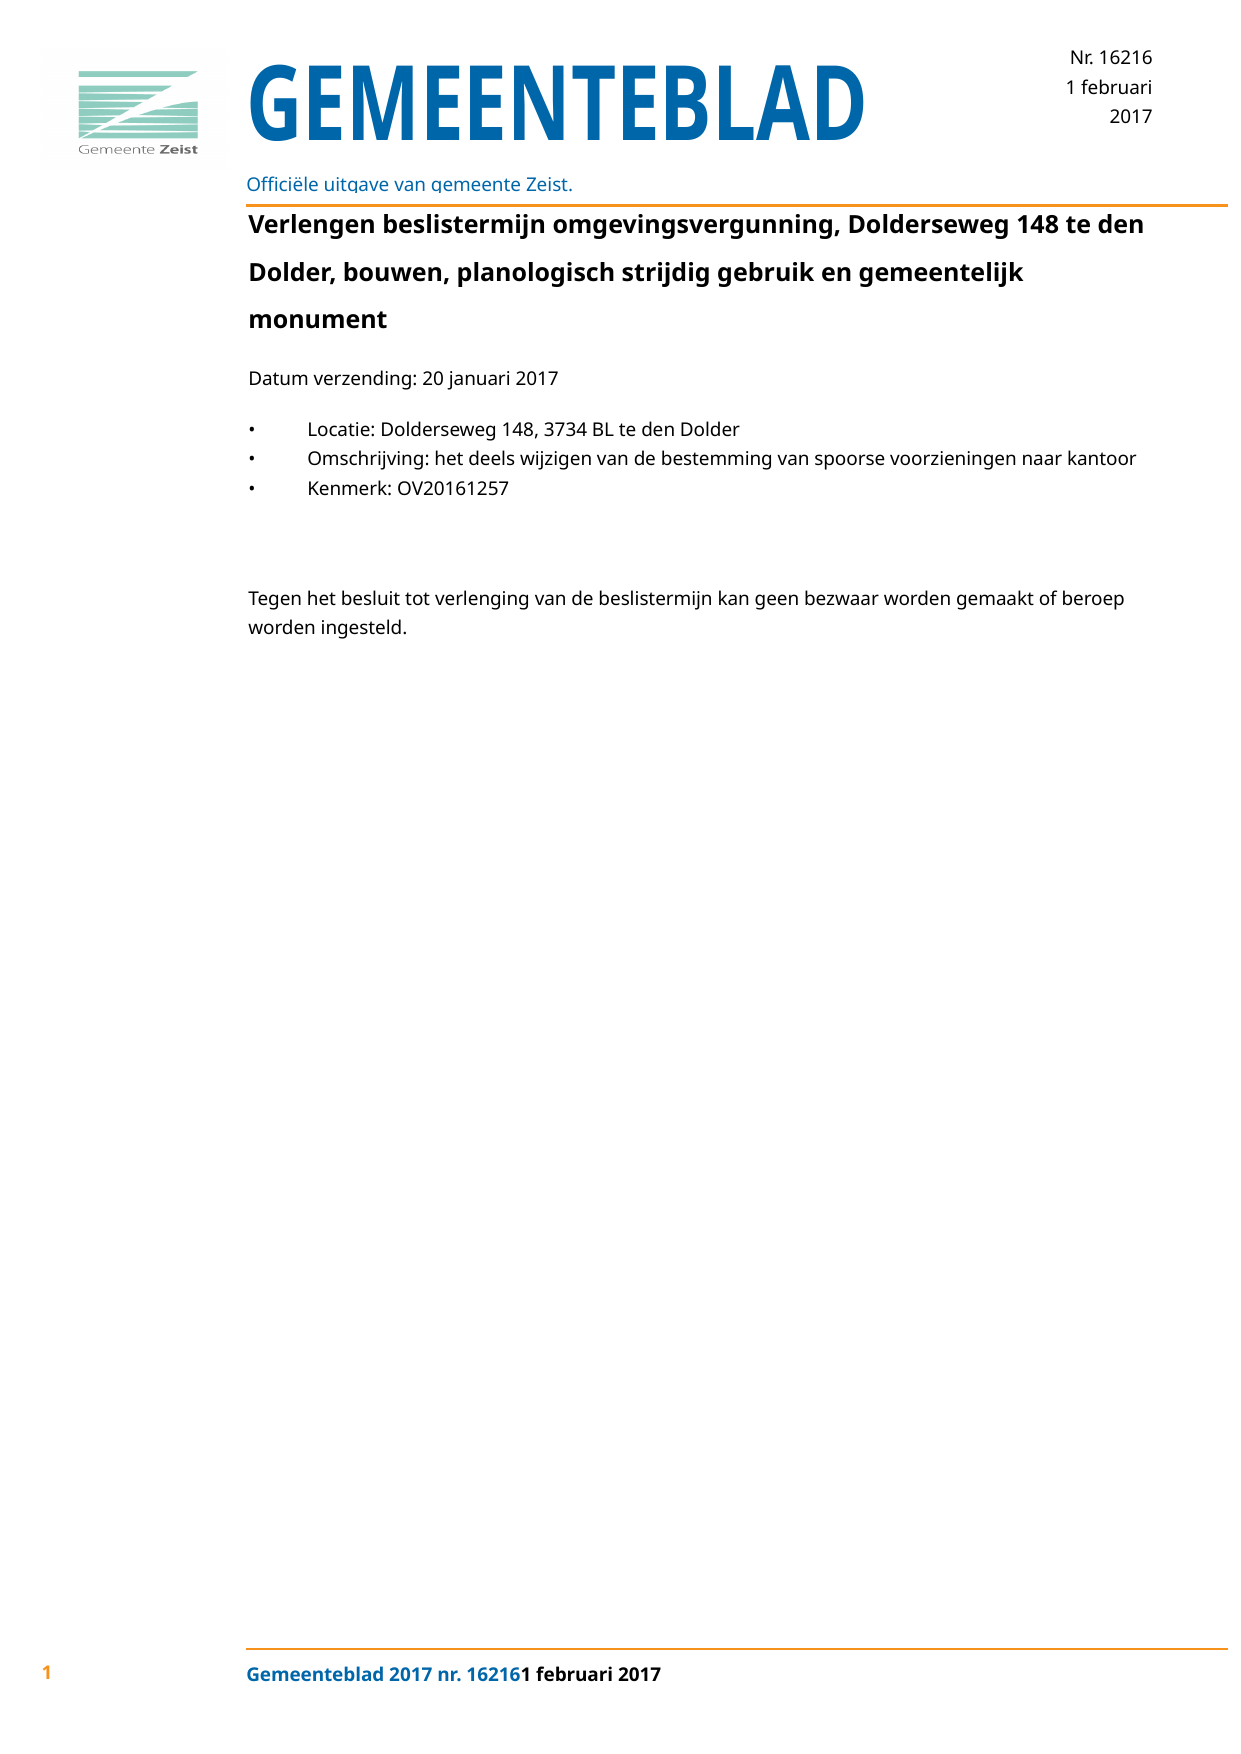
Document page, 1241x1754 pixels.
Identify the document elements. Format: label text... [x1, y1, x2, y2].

list Omschrijving: het deels wijzigen van de bestemming van spoorse voorzieningen naar kantoor [248, 446, 1152, 471]
list Locatie: Dolderseweg 148, 3734 BL te den Dolder [248, 416, 1152, 442]
text Datum verzending: 20 januari 2017 [248, 366, 1152, 391]
text Tegen het besluit tot verlenging van de beslistermijn kan geen bezwaar worden gemaakt of beroep worden ingesteld. [248, 585, 1152, 640]
picture [41, 47, 231, 172]
text Verlengen beslistermijn omgevingsvergunning, Dolderseweg 148 te den Dolder, bouwen, planologisch strijdig gebruik en gemeentelijk monument [248, 207, 1152, 336]
list Kenmerk: OV20161257 [248, 475, 1152, 501]
